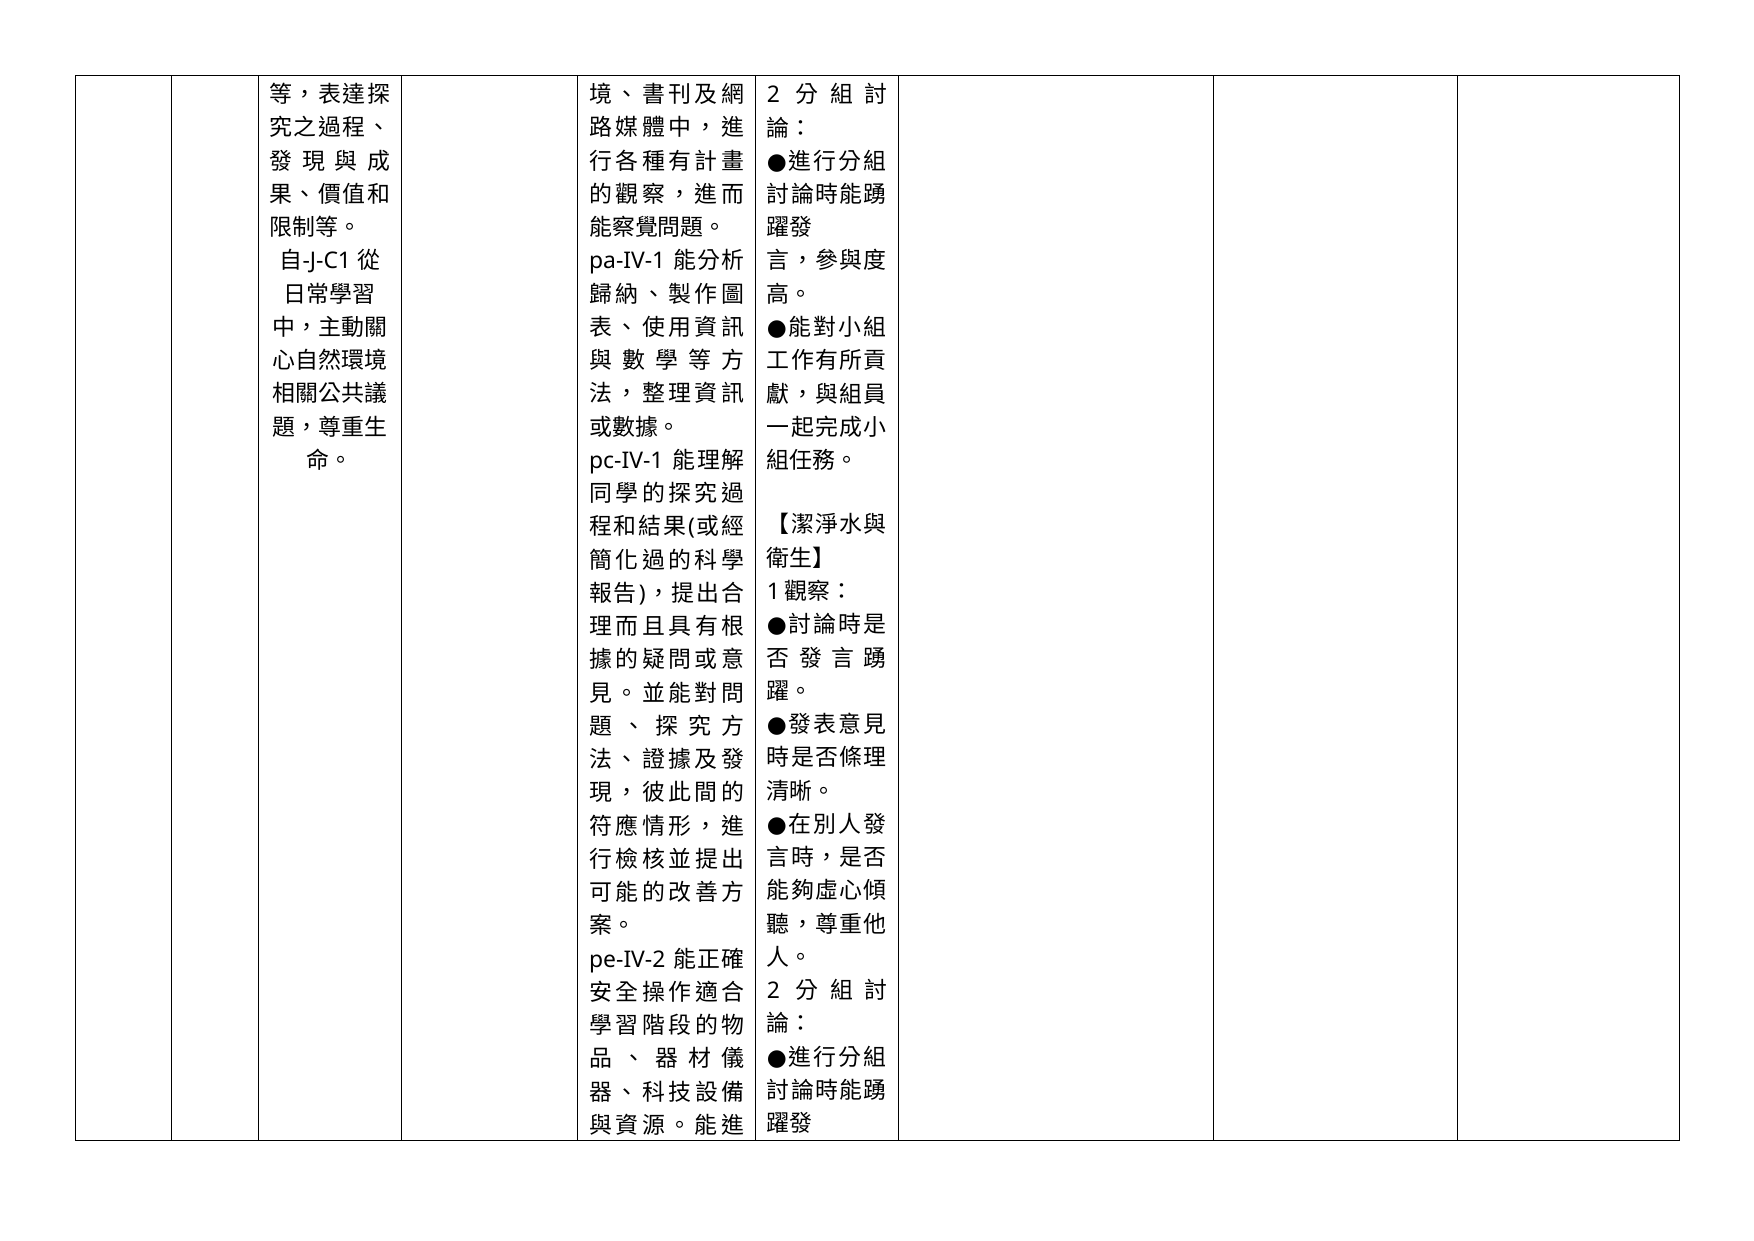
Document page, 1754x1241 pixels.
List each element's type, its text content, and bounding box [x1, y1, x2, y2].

table_cell [402, 76, 577, 1140]
table_cell [76, 76, 171, 1140]
table_cell 2分組討論： ●進行分組討論時能踴躍發 言，參與度高。 ●能對小組工作有所貢獻，與組員一起完成小組任務。 【潔淨水與衛生】 1觀察： ●討論時是否發言踴躍。 ●發表意見時是否條理清晰。 ●在別人發言時，是否能夠虛心傾聽，尊重他人。 2分組討論： ●進行分組討論時能踴躍發 [756, 76, 898, 1140]
table_cell [172, 76, 258, 1140]
table_cell [899, 76, 1213, 1140]
table_cell 境、書刊及網路媒體中，進行各種有計畫的觀察，進而能察覺問題。 pa-IV-1 能分析歸納、製作圖表、使用資訊與數學等方法，整理資訊或數據。 pc-IV-1 能理解同學的探究過程和結果(或經簡化過的科學報告)，提出合理而且具有根據的疑問或意見。並能對問題、探究方法、證據及發現，彼此間的符應情形，進行檢核並提出可能的改善方案。 pe-IV-2 能正確安全操作適合學習階段的物品、器材儀器、科技設備與資源。能進 [578, 76, 755, 1140]
table_cell 等，表達探究之過程、發現與成果、價值和限制等。 自-J-C1 從日常學習中，主動關心自然環境相關公共議題，尊重生命。 [259, 76, 401, 1140]
table_cell [1214, 76, 1457, 1140]
table_cell [1458, 76, 1679, 1140]
